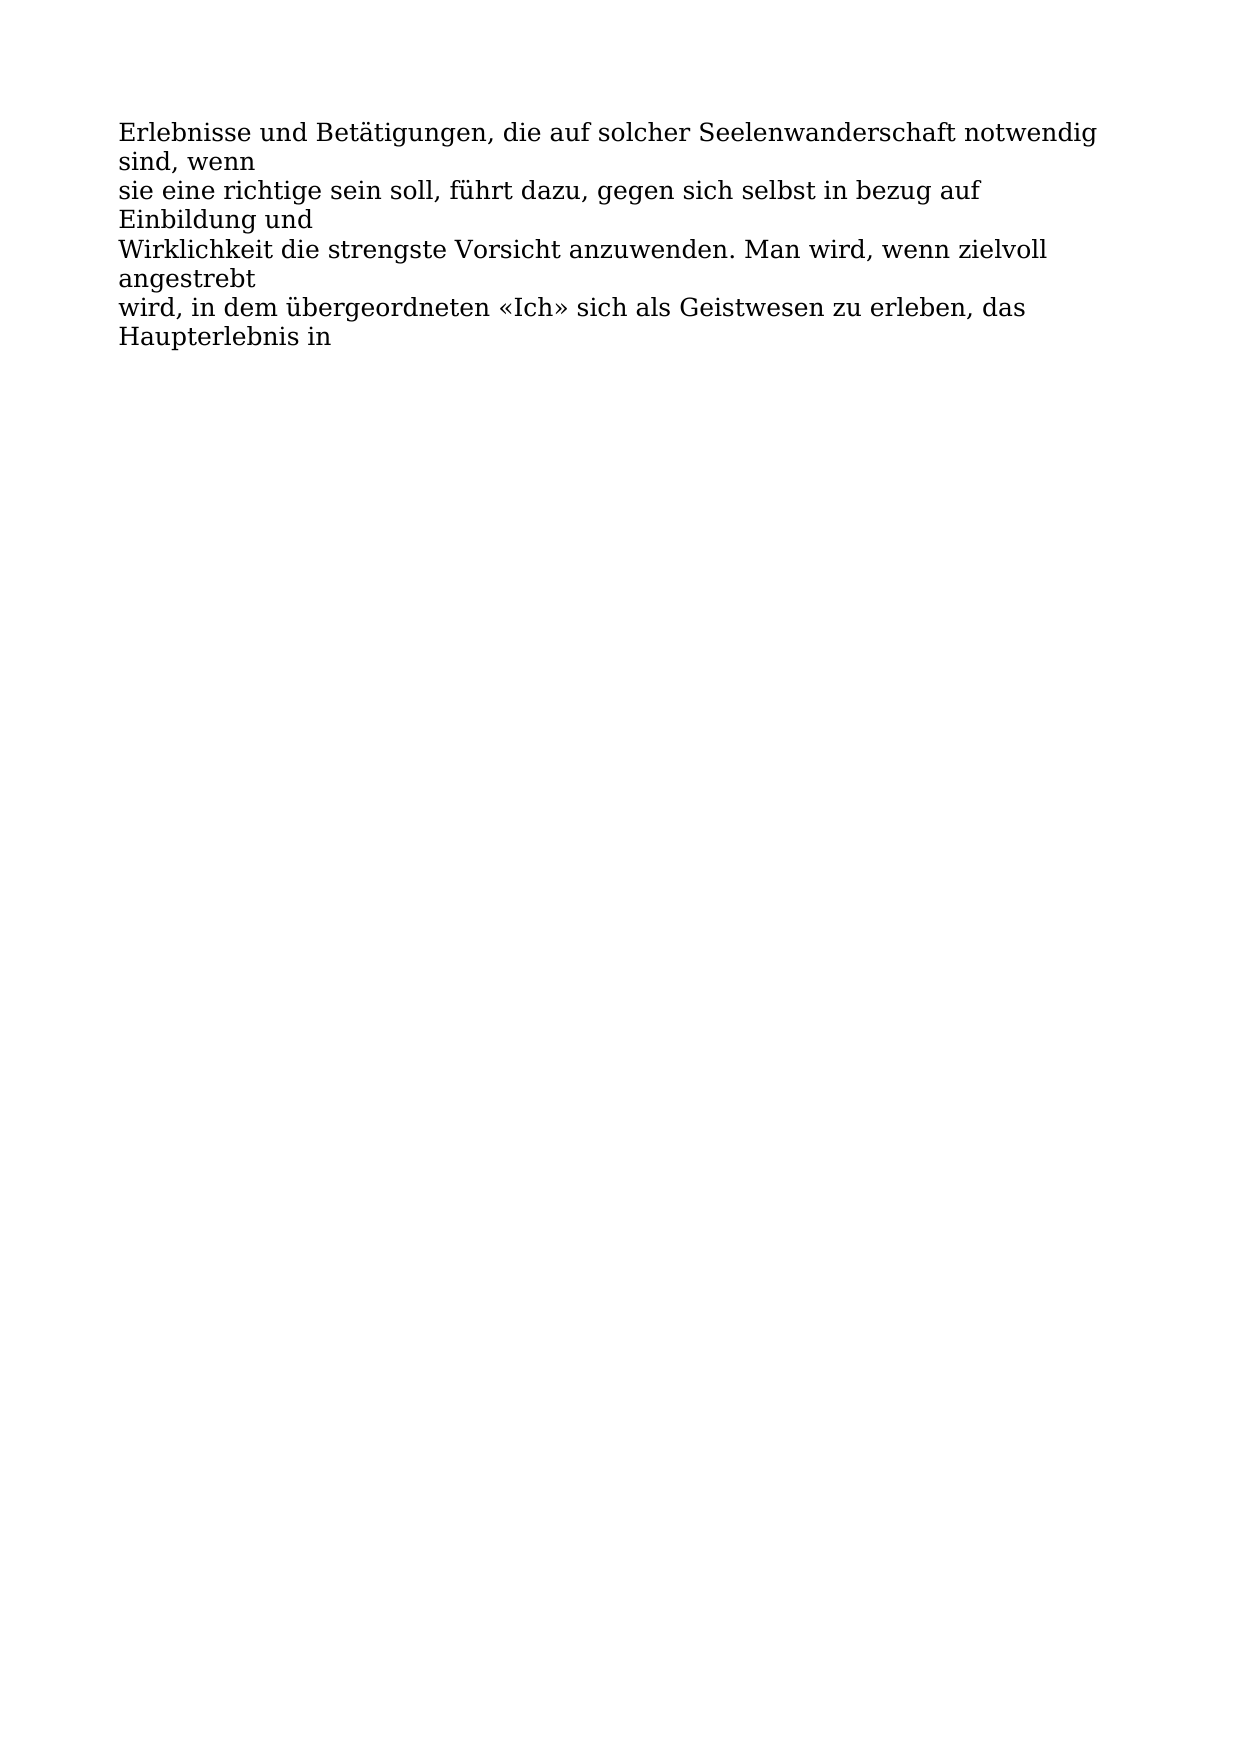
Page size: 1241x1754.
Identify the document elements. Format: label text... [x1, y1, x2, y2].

text Erlebnisse und Betätigungen, die auf solcher Seelenwanderschaft notwendig sind, wenn [118, 118, 1122, 176]
text sie eine richtige sein soll, führt dazu, gegen sich selbst in bezug auf Einbildung und [118, 176, 1122, 235]
text wird, in dem übergeordneten «Ich» sich als Geistwesen zu erleben, das Haupterlebnis in [118, 293, 1122, 351]
text Wirklichkeit die strengste Vorsicht anzuwenden. Man wird, wenn zielvoll angestrebt [118, 235, 1122, 293]
